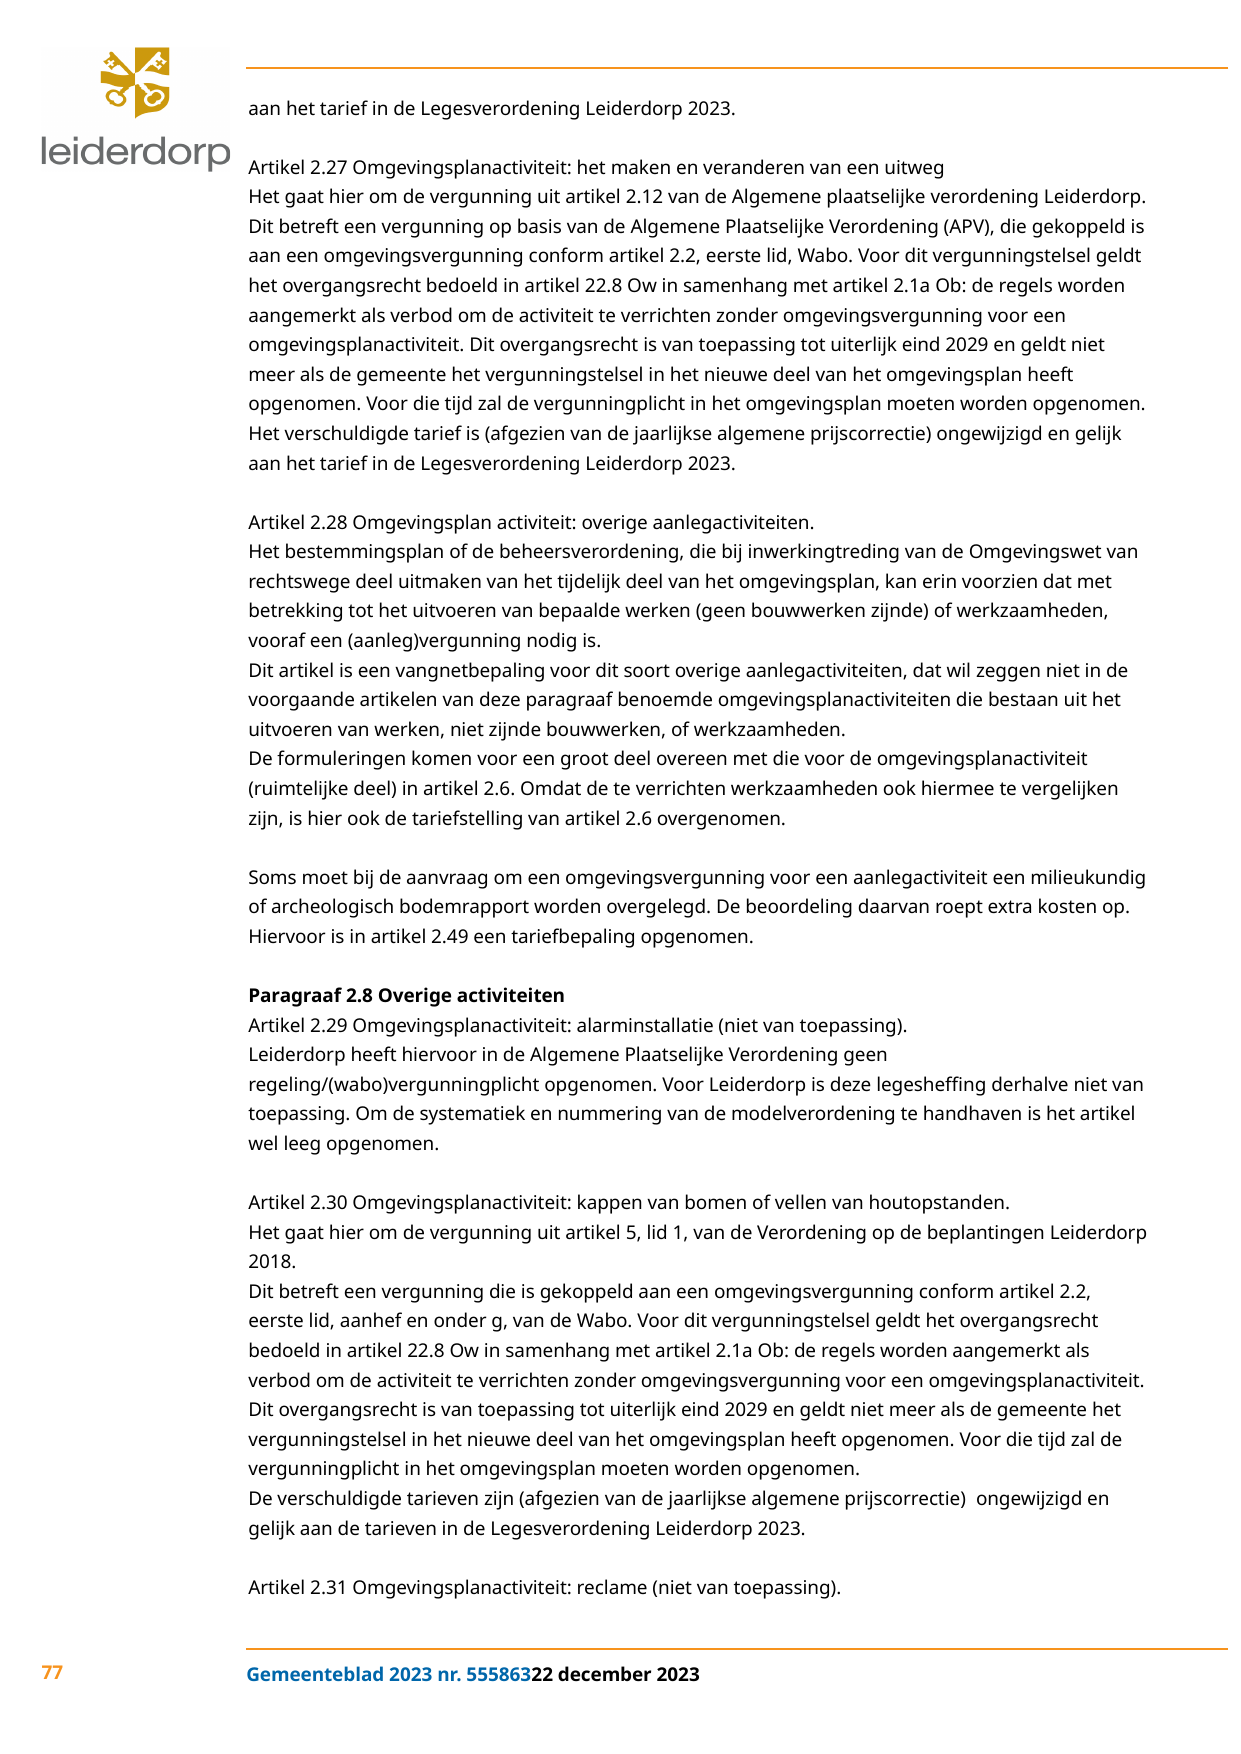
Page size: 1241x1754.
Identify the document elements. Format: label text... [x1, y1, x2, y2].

text Het bestemmingsplan of de beheersverordening, die bij inwerkingtreding van de Omgevingswet van rechtswege deel uitmaken van het tijdelijk deel van het omgevingsplan, kan erin voorzien dat met betrekking tot het uitvoeren van bepaalde werken (geen bouwwerken zijnde) of werkzaamheden, vooraf een (aanleg)vergunning nodig is. [248, 538, 1152, 653]
text De formuleringen komen voor een groot deel overeen met die voor de omgevingsplanactiviteit (ruimtelijke deel) in artikel 2.6. Omdat de te verrichten werkzaamheden ook hiermee te vergelijken zijn, is hier ook de tariefstelling van artikel 2.6 overgenomen. [248, 746, 1152, 831]
text Het verschuldigde tarief is (afgezien van de jaarlijkse algemene prijscorrectie) ongewijzigd en gelijk aan het tarief in de Legesverordening Leiderdorp 2023. [248, 420, 1152, 476]
text Dit betreft een vergunning op basis van de Algemene Plaatselijke Verordening (APV), die gekoppeld is aan een omgevingsvergunning conform artikel 2.2, eerste lid, Wabo. Voor dit vergunningstelsel geldt het overgangsrecht bedoeld in artikel 22.8 Ow in samenhang met artikel 2.1a Ob: de regels worden aangemerkt als verbod om de activiteit te verrichten zonder omgevingsvergunning voor een omgevingsplanactiviteit. Dit overgangsrecht is van toepassing tot uiterlijk eind 2029 en geldt niet meer als de gemeente het vergunningstelsel in het nieuwe deel van het omgevingsplan heeft opgenomen. Voor die tijd zal de vergunningplicht in het omgevingsplan moeten worden opgenomen. [248, 213, 1152, 416]
text Dit artikel is een vangnetbepaling voor dit soort overige aanlegactiviteiten, dat wil zeggen niet in de voorgaande artikelen van deze paragraaf benoemde omgevingsplanactiviteiten die bestaan uit het uitvoeren van werken, niet zijnde bouwwerken, of werkzaamheden. [248, 657, 1152, 742]
text Artikel 2.27 Omgevingsplanactiviteit: het maken en veranderen van een uitweg [248, 154, 1152, 180]
picture [41, 47, 231, 172]
text Het gaat hier om de vergunning uit artikel 5, lid 1, van de Verordening op de beplantingen Leiderdorp 2018. [248, 1219, 1152, 1274]
text Dit betreft een vergunning die is gekoppeld aan een omgevingsvergunning conform artikel 2.2, eerste lid, aanhef en onder g, van de Wabo. Voor dit vergunningstelsel geldt het overgangsrecht bedoeld in artikel 22.8 Ow in samenhang met artikel 2.1a Ob: de regels worden aangemerkt als verbod om de activiteit te verrichten zonder omgevingsvergunning voor een omgevingsplanactiviteit. Dit overgangsrecht is van toepassing tot uiterlijk eind 2029 en geldt niet meer als de gemeente het vergunningstelsel in het nieuwe deel van het omgevingsplan heeft opgenomen. Voor die tijd zal de vergunningplicht in het omgevingsplan moeten worden opgenomen. [248, 1278, 1152, 1481]
text De verschuldigde tarieven zijn (afgezien van de jaarlijkse algemene prijscorrectie) ongewijzigd en gelijk aan de tarieven in de Legesverordening Leiderdorp 2023. [248, 1485, 1152, 1541]
text Het gaat hier om de vergunning uit artikel 2.12 van de Algemene plaatselijke verordening Leiderdorp. [248, 183, 1152, 209]
text Artikel 2.29 Omgevingsplanactiviteit: alarminstallatie (niet van toepassing). [248, 1012, 1152, 1038]
text Artikel 2.28 Omgevingsplan activiteit: overige aanlegactiviteiten. [248, 509, 1152, 535]
text aan het tarief in de Legesverordening Leiderdorp 2023. [248, 95, 1152, 121]
text Artikel 2.30 Omgevingsplanactiviteit: kappen van bomen of vellen van houtopstanden. [248, 1189, 1152, 1215]
text Paragraaf 2.8 Overige activiteiten [248, 982, 1152, 1008]
text Leiderdorp heeft hiervoor in de Algemene Plaatselijke Verordening geen regeling/(wabo)vergunningplicht opgenomen. Voor Leiderdorp is deze legesheffing derhalve niet van toepassing. Om de systematiek en nummering van de modelverordening te handhaven is het artikel wel leeg opgenomen. [248, 1041, 1152, 1156]
text Soms moet bij de aanvraag om een omgevingsvergunning voor een aanlegactiviteit een milieukundig of archeologisch bodemrapport worden overgelegd. De beoordeling daarvan roept extra kosten op. Hiervoor is in artikel 2.49 een tariefbepaling opgenomen. [248, 864, 1152, 949]
text Artikel 2.31 Omgevingsplanactiviteit: reclame (niet van toepassing). [248, 1574, 1152, 1600]
